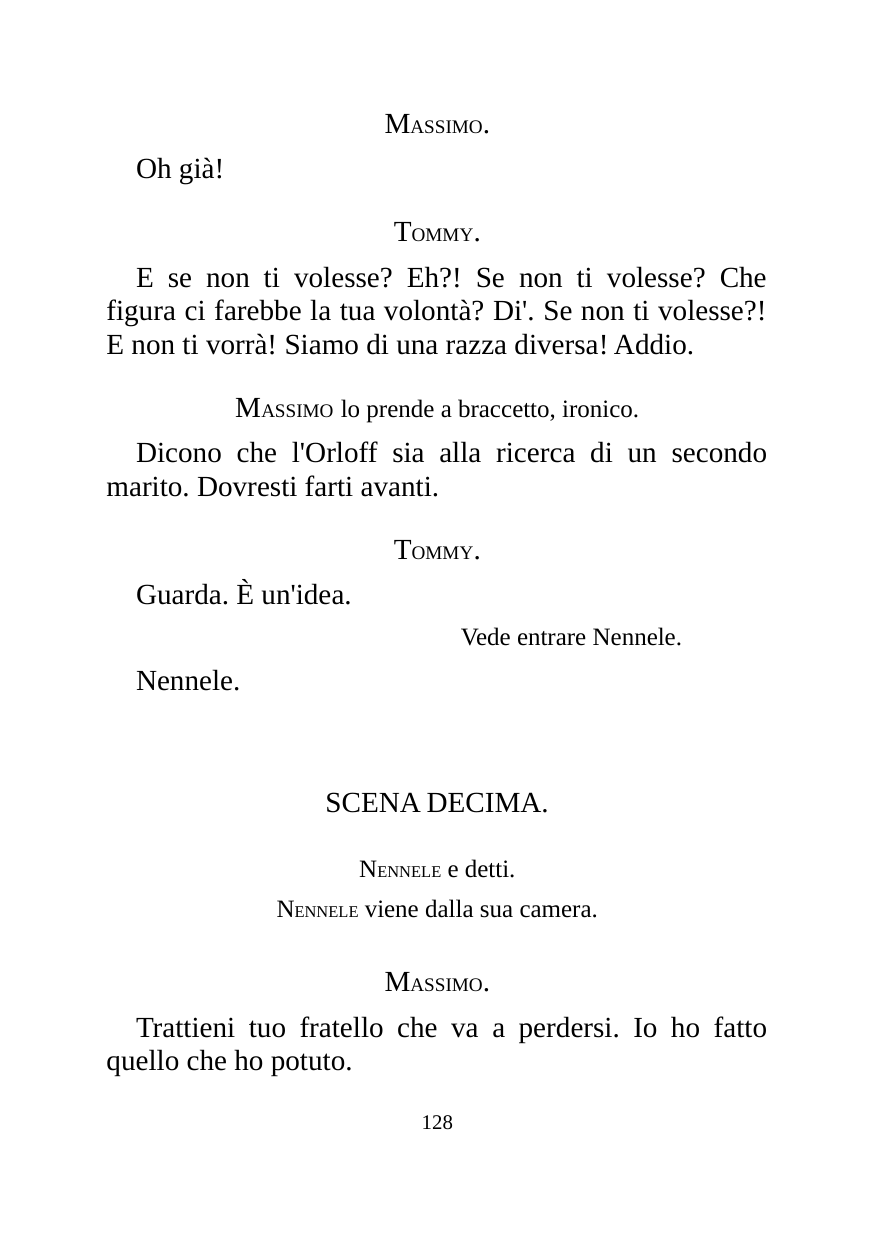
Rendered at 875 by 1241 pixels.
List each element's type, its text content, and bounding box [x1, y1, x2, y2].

text Trattieni tuo fratello che va a perdersi. Io ho fatto quello che ho potuto. [106, 1010, 768, 1077]
text Nennele e detti. [106, 854, 768, 883]
text E se non ti volesse? Eh?! Se non ti volesse? Che figura ci farebbe la tua volontà? Di'. Se non ti volesse?! E non ti vorrà! Siamo di una razza diversa! Addio. [106, 260, 768, 361]
subtitle SCENA DECIMA. [106, 785, 768, 819]
text Tommy. [106, 532, 768, 565]
text Oh già! [106, 152, 768, 185]
text Tommy. [106, 214, 768, 248]
text Nennele. [106, 663, 768, 697]
text Massimo lo prende a braccetto, ironico. [106, 390, 768, 423]
text Vede entrare Nennele. [461, 622, 768, 651]
text Nennele viene dalla sua camera. [106, 894, 768, 923]
text Guarda. È un'idea. [106, 577, 768, 611]
text Massimo. [106, 106, 768, 140]
text Dicono che l'Orloff sia alla ricerca di un secondo marito. Dovresti farti avanti. [106, 435, 768, 502]
text Massimo. [106, 964, 768, 998]
